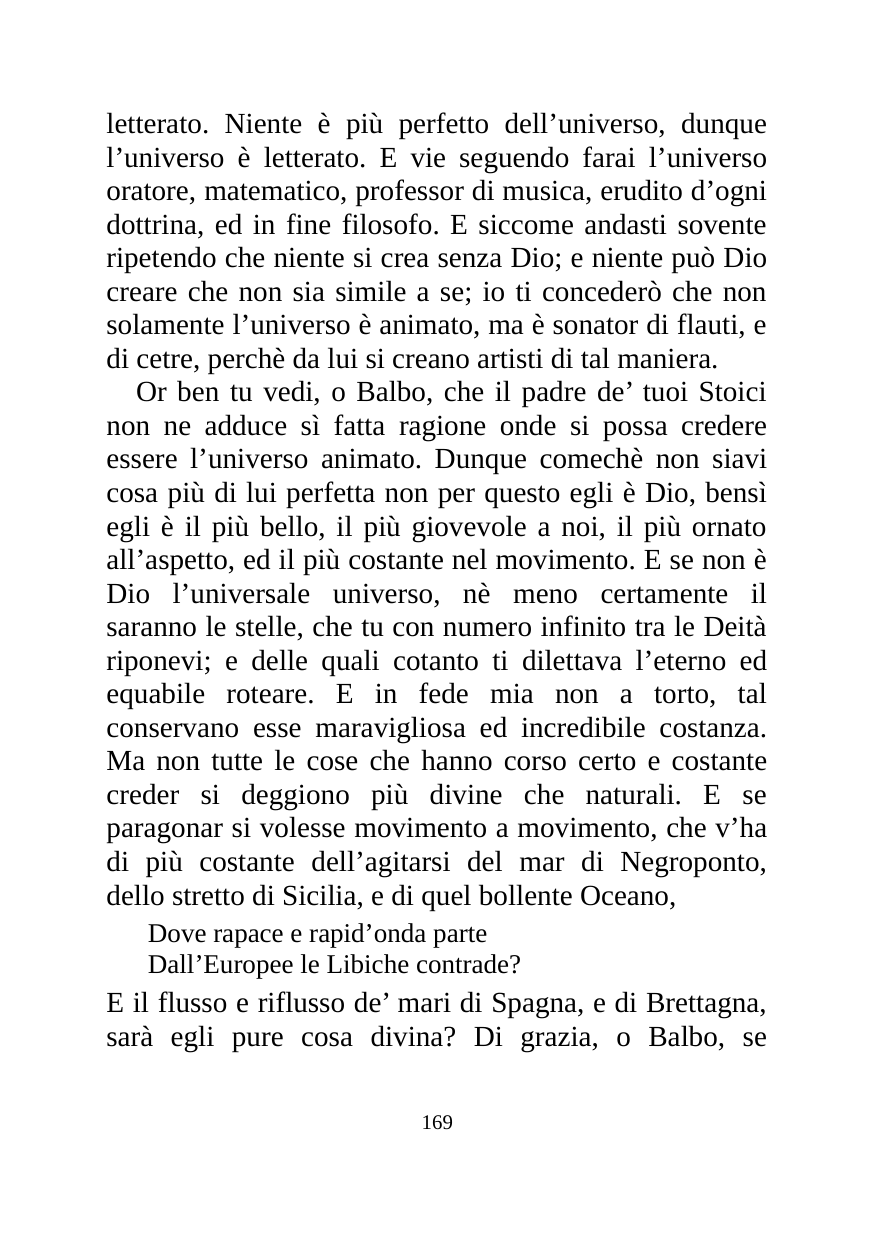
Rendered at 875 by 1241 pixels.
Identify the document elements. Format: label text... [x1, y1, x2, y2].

text Or ben tu vedi, o Balbo, che il padre de’ tuoi Stoici non ne adduce sì fatta ragione onde si possa credere essere l’universo animato. Dunque comechè non siavi cosa più di lui perfetta non per questo egli è Dio, bensì egli è il più bello, il più giovevole a noi, il più ornato all’aspetto, ed il più costante nel movimento. E se non è Dio l’universale universo, nè meno certamente il saranno le stelle, che tu con numero infinito tra le Deità riponevi; e delle quali cotanto ti dilettava l’eterno ed equabile roteare. E in fede mia non a torto, tal conservano esse maravigliosa ed incredibile costanza. Ma non tutte le cose che hanno corso certo e costante creder si deggiono più divine che naturali. E se paragonar si volesse movimento a movimento, che v’ha di più costante dell’agitarsi del mar di Negroponto, dello stretto di Sicilia, e di quel bollente Oceano, [106, 374, 768, 911]
text Dove rapace e rapid’onda parte Dall’Europee le Libiche contrade? [148, 917, 768, 979]
text E il flusso e riflusso de’ mari di Spagna, e di Brettagna, sarà egli pure cosa divina? Di grazia, o Balbo, se [106, 985, 768, 1052]
text letterato. Niente è più perfetto dell’universo, dunque l’universo è letterato. E vie seguendo farai l’universo oratore, matematico, professor di musica, erudito d’ogni dottrina, ed in fine filosofo. E siccome andasti sovente ripetendo che niente si crea senza Dio; e niente può Dio creare che non sia simile a se; io ti concederò che non solamente l’universo è animato, ma è sonator di flauti, e di cetre, perchè da lui si creano artisti di tal maniera. [106, 106, 768, 374]
